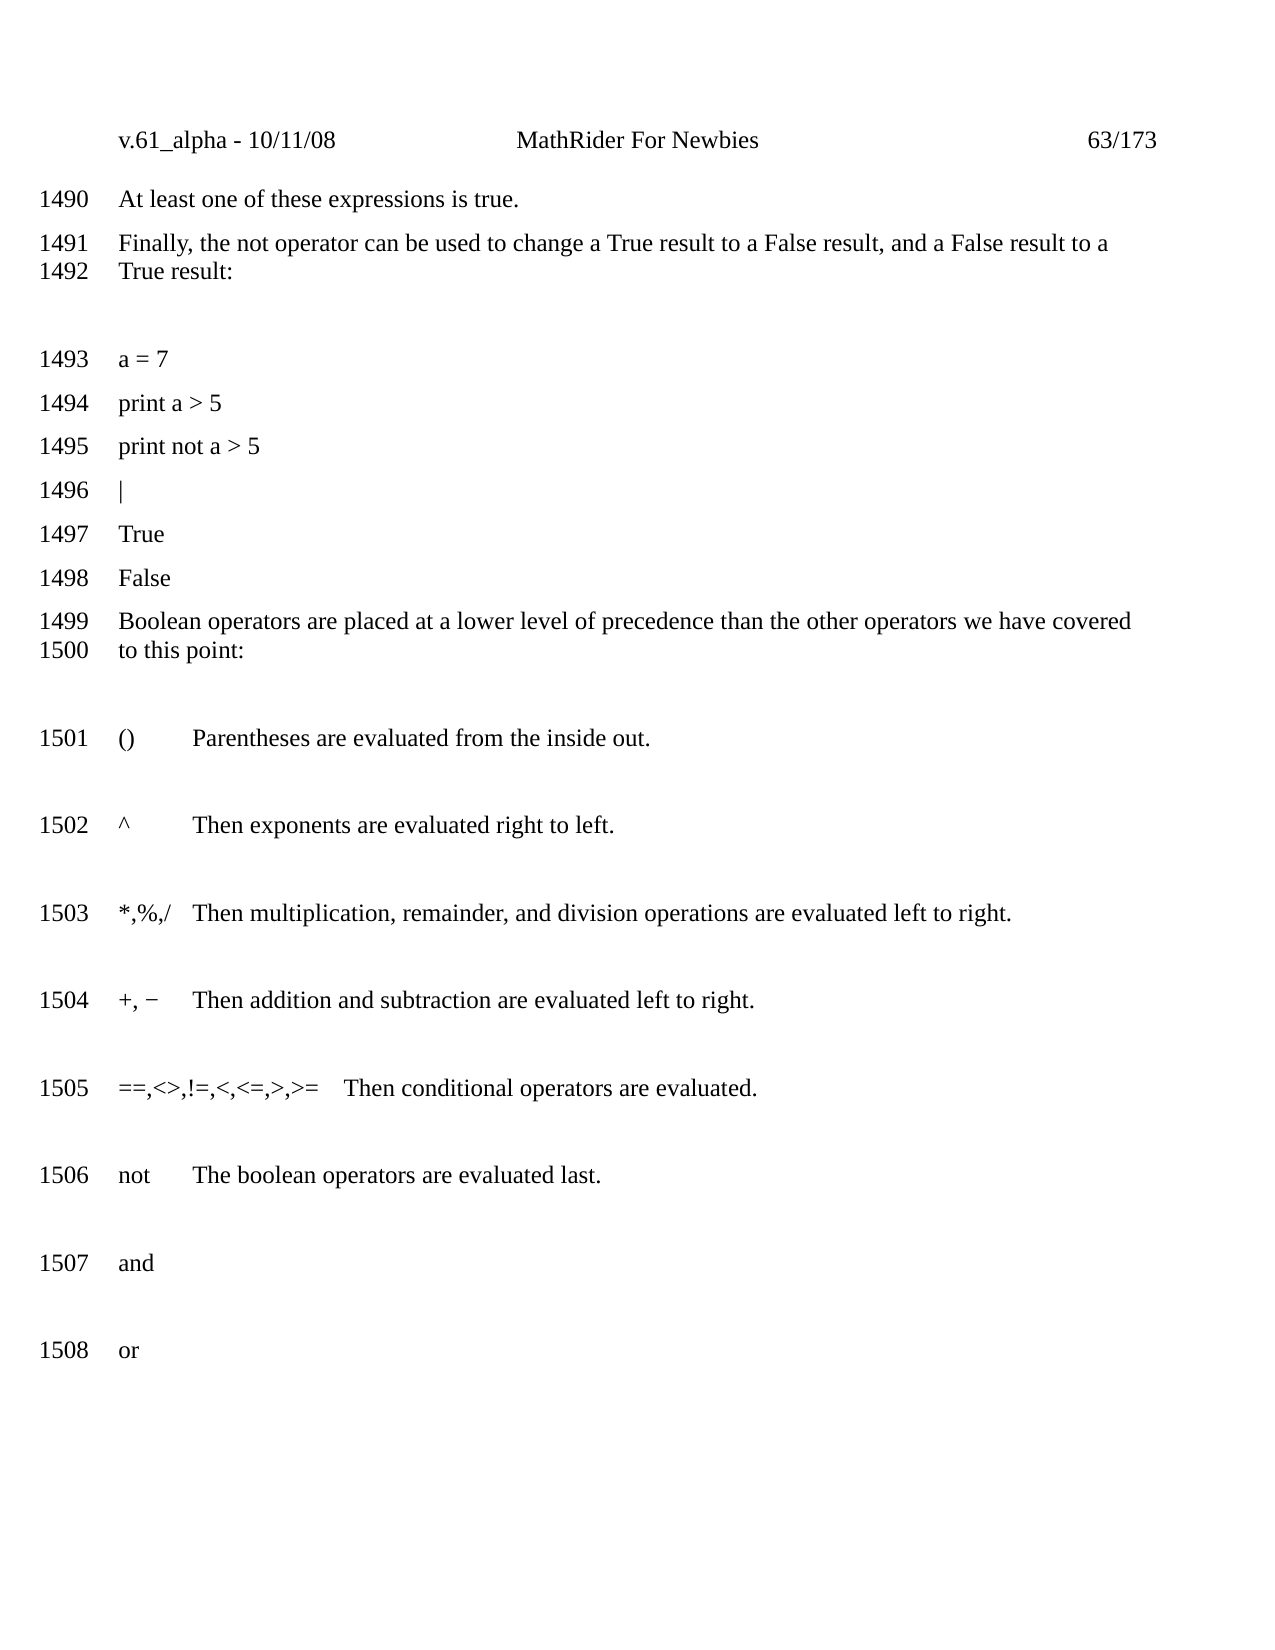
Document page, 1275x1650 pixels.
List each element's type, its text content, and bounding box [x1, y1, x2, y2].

text () Parentheses are evaluated from the inside out. [118, 723, 1157, 751]
text ^ Then exponents are evaluated right to left. [118, 810, 1157, 839]
text True [118, 519, 1157, 548]
text | [118, 475, 1157, 504]
text *,%,/ Then multiplication, remainder, and division operations are evaluated left to right. [118, 898, 1157, 926]
text Boolean operators are placed at a lower level of precedence than the other operators we have covered to this point: [118, 606, 1157, 664]
text a = 7 [118, 344, 1157, 373]
text ==,<>,!=,<,<=,>,>= Then conditional operators are evaluated. [118, 1073, 1157, 1101]
text Finally, the not operator can be used to change a True result to a False result, and a False result to a True result: [118, 228, 1157, 285]
text At least one of these expressions is true. [118, 184, 1157, 213]
text not The boolean operators are evaluated last. [118, 1160, 1157, 1189]
text print not a > 5 [118, 431, 1157, 460]
text and [118, 1248, 1157, 1276]
text print a > 5 [118, 388, 1157, 416]
text or [118, 1335, 1157, 1364]
text +, − Then addition and subtraction are evaluated left to right. [118, 985, 1157, 1014]
text False [118, 563, 1157, 591]
